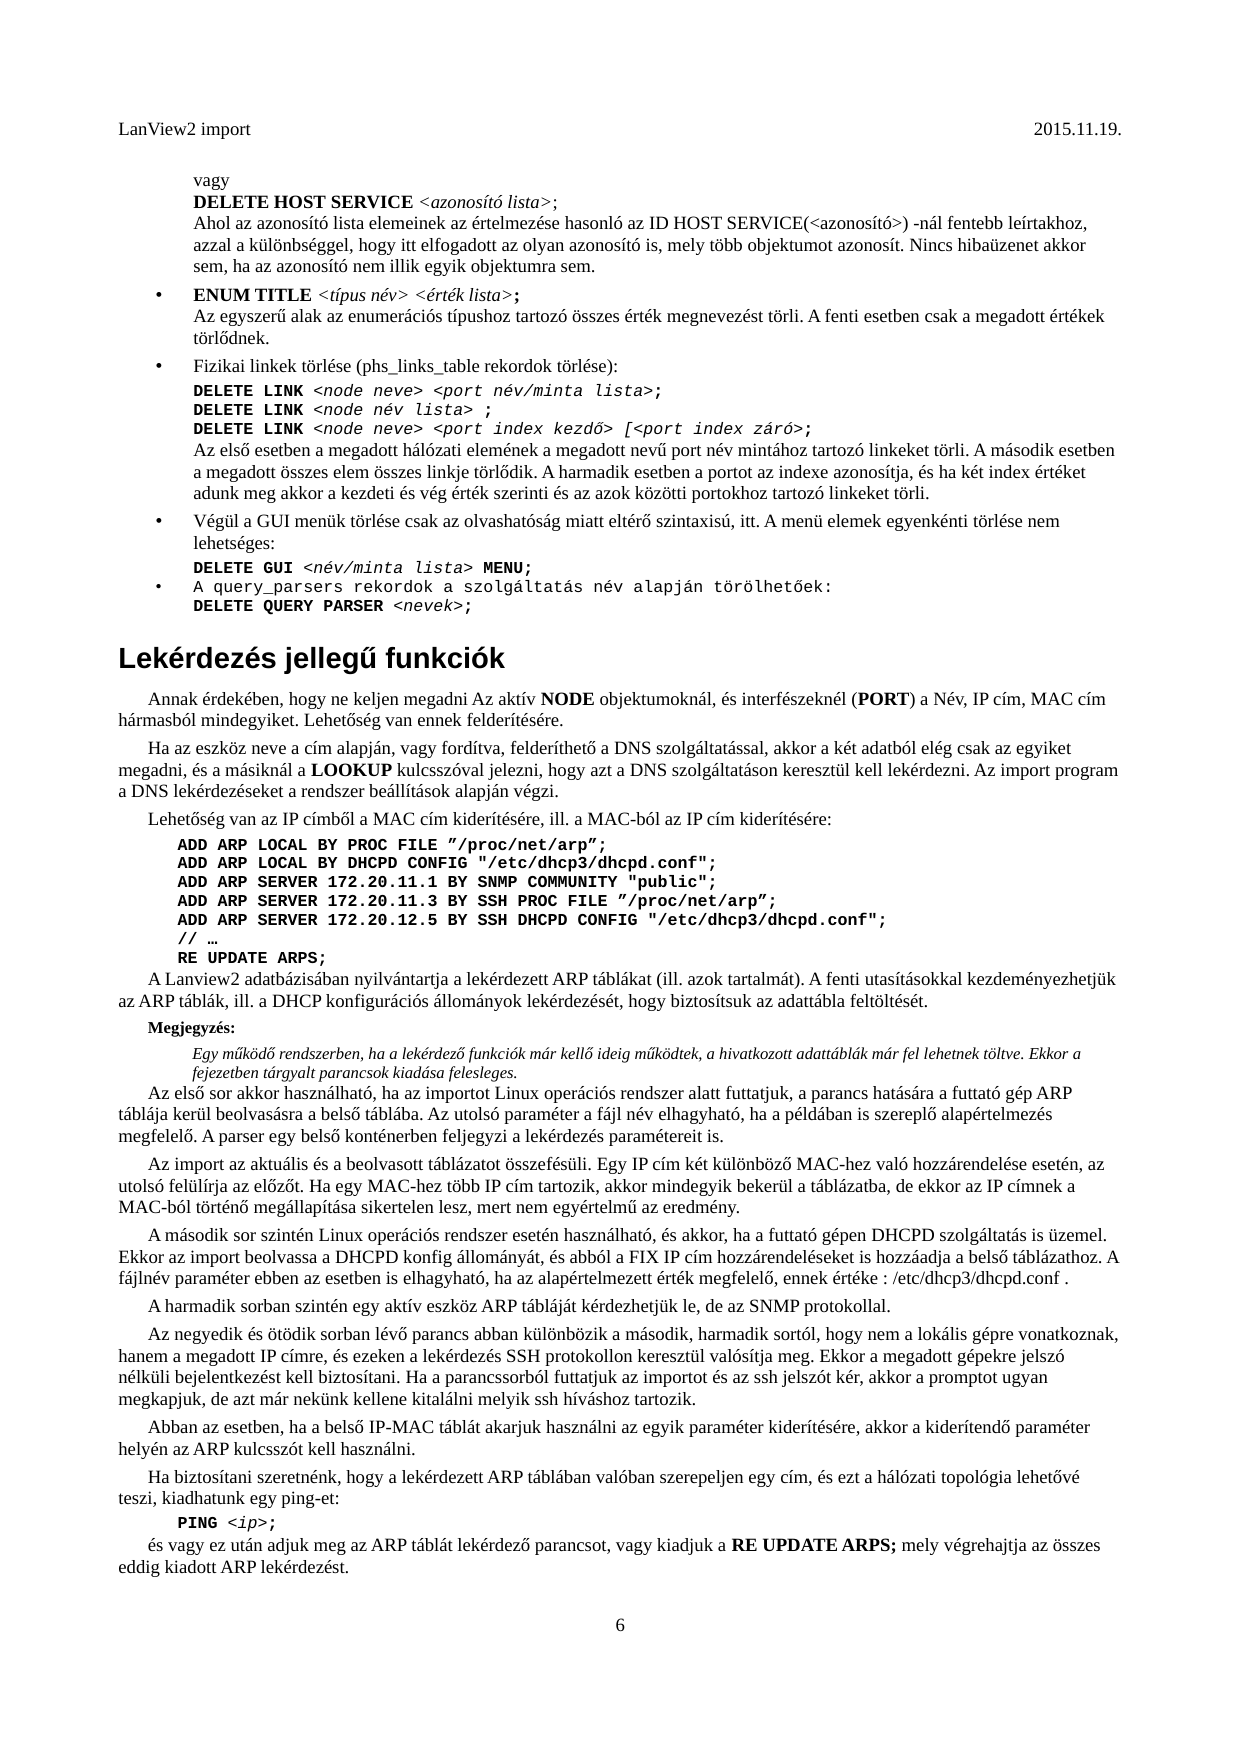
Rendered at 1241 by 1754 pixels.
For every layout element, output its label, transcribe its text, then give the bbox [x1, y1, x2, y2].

text A Lanview2 adatbázisában nyilvántartja a lekérdezett ARP táblákat (ill. azok tartalmát). A fenti utasításokkal kezdeményezhetjük az ARP táblák, ill. a DHCP konfigurációs állományok lekérdezését, hogy biztosítsuk az adattábla feltöltését. [118, 968, 1122, 1011]
text A harmadik sorban szintén egy aktív eszköz ARP tábláját kérdezhetjük le, de az SNMP protokollal. [118, 1295, 1122, 1317]
text Egy működő rendszerben, ha a lekérdező funkciók már kellő ideig működtek, a hivatkozott adattáblák már fel lehetnek töltve. Ekkor a fejezetben tárgyalt parancsok kiadása felesleges. [192, 1043, 1122, 1082]
subtitle Lekérdezés jellegű funkciók [118, 641, 1122, 675]
list Végül a GUI menük törlése csak az olvashatóság miatt eltérő szintaxisú, itt. A menü elemek egyenkénti törlése nem lehetséges: [156, 510, 1122, 553]
list Fizikai linkek törlése (phs_links_table rekordok törlése): [156, 354, 1122, 376]
list vagy DELETE HOST SERVICE <azonosító lista>; Ahol az azonosító lista elemeinek az értelmezése hasonló az ID HOST SERVICE(<azonosító>) -nál fentebb leírtakhoz, azzal a különbséggel, hogy itt elfogadott az olyan azonosító is, mely több objektumot azonosít. Nincs hibaüzenet akkor sem, ha az azonosító nem illik egyik objektumra sem. [156, 169, 1122, 277]
list DELETE LINK <node neve> <port név/minta lista>; [156, 383, 1122, 401]
list DELETE LINK <node név lista> ; [156, 401, 1122, 420]
list A query_parsers rekordok a szolgáltatás név alapján törölhetőek: DELETE QUERY PARSER <nevek>; [156, 579, 1122, 616]
text PING <ip>; [177, 1515, 1122, 1534]
text Lehetőség van az IP címből a MAC cím kiderítésére, ill. a MAC-ból az IP cím kiderítésére: [118, 808, 1122, 830]
text Ha az eszköz neve a cím alapján, vagy fordítva, felderíthető a DNS szolgáltatással, akkor a két adatból elég csak az egyiket megadni, és a másiknál a LOOKUP kulcsszóval jelezni, hogy azt a DNS szolgáltatáson keresztül kell lekérdezni. Az import program a DNS lekérdezéseket a rendszer beállítások alapján végzi. [118, 737, 1122, 802]
text Az negyedik és ötödik sorban lévő parancs abban különbözik a második, harmadik sortól, hogy nem a lokális gépre vonatkoznak, hanem a megadott IP címre, és ezeken a lekérdezés SSH protokollon keresztül valósítja meg. Ekkor a megadott gépekre jelszó nélküli bejelentkezést kell biztosítani. Ha a parancssorból futtatjuk az importot és az ssh jelszót kér, akkor a promptot ugyan megkapjuk, de azt már nekünk kellene kitalálni melyik ssh híváshoz tartozik. [118, 1323, 1122, 1409]
text ADD ARP SERVER 172.20.12.5 BY SSH DHCPD CONFIG "/etc/dhcp3/dhcpd.conf"; [177, 912, 1122, 931]
text és vagy ez után adjuk meg az ARP táblát lekérdező parancsot, vagy kiadjuk a RE UPDATE ARPS; mely végrehajtja az összes eddig kiadott ARP lekérdezést. [118, 1534, 1122, 1577]
text Megjegyzés: [118, 1018, 1122, 1037]
text ADD ARP SERVER 172.20.11.1 BY SNMP COMMUNITY "public"; [177, 874, 1122, 893]
list Az első esetben a megadott hálózati elemének a megadott nevű port név mintához tartozó linkeket törli. A második esetben a megadott összes elem összes linkje törlődik. A harmadik esetben a portot az indexe azonosítja, és ha két index értéket adunk meg akkor a kezdeti és vég érték szerinti és az azok közötti portokhoz tartozó linkeket törli. [156, 439, 1122, 504]
list DELETE LINK <node neve> <port index kezdő> [<port index záró>; [156, 420, 1122, 439]
text Annak érdekében, hogy ne keljen megadni Az aktív NODE objektumoknál, és interfészeknél (PORT) a Név, IP cím, MAC cím hármasból mindegyiket. Lehetőség van ennek felderítésére. [118, 687, 1122, 731]
text ADD ARP LOCAL BY PROC FILE ”/proc/net/arp”; [177, 836, 1122, 855]
text RE UPDATE ARPS; [177, 949, 1122, 968]
text Az első sor akkor használható, ha az importot Linux operációs rendszer alatt futtatjuk, a parancs hatására a futtató gép ARP táblája kerül beolvasásra a belső táblába. Az utolsó paraméter a fájl név elhagyható, ha a példában is szereplő alapértelmezés megfelelő. A parser egy belső konténerben feljegyzi a lekérdezés paramétereit is. [118, 1082, 1122, 1146]
list ENUM TITLE <típus név> <érték lista>; Az egyszerű alak az enumerációs típushoz tartozó összes érték megnevezést törli. A fenti esetben csak a megadott értékek törlődnek. [156, 283, 1122, 348]
text // … [177, 931, 1122, 949]
text Abban az esetben, ha a belső IP-MAC táblát akarjuk használni az egyik paraméter kiderítésére, akkor a kiderítendő paraméter helyén az ARP kulcsszót kell használni. [118, 1416, 1122, 1459]
list DELETE GUI <név/minta lista> MENU; [156, 560, 1122, 579]
text Ha biztosítani szeretnénk, hogy a lekérdezett ARP táblában valóban szerepeljen egy cím, és ezt a hálózati topológia lehetővé teszi, kiadhatunk egy ping-et: [118, 1466, 1122, 1509]
text ADD ARP SERVER 172.20.11.3 BY SSH PROC FILE ”/proc/net/arp”; [177, 893, 1122, 912]
text ADD ARP LOCAL BY DHCPD CONFIG "/etc/dhcp3/dhcpd.conf"; [177, 855, 1122, 874]
text Az import az aktuális és a beolvasott táblázatot összefésüli. Egy IP cím két különböző MAC-hez való hozzárendelése esetén, az utolsó felülírja az előzőt. Ha egy MAC-hez több IP cím tartozik, akkor mindegyik bekerül a táblázatba, de ekkor az IP címnek a MAC-ból történő megállapítása sikertelen lesz, mert nem egyértelmű az eredmény. [118, 1153, 1122, 1218]
text A második sor szintén Linux operációs rendszer esetén használható, és akkor, ha a futtató gépen DHCPD szolgáltatás is üzemel. Ekkor az import beolvassa a DHCPD konfig állományát, és abból a FIX IP cím hozzárendeléseket is hozzáadja a belső táblázathoz. A fájlnév paraméter ebben az esetben is elhagyható, ha az alapértelmezett érték megfelelő, ennek értéke : /etc/dhcp3/dhcpd.conf . [118, 1224, 1122, 1289]
